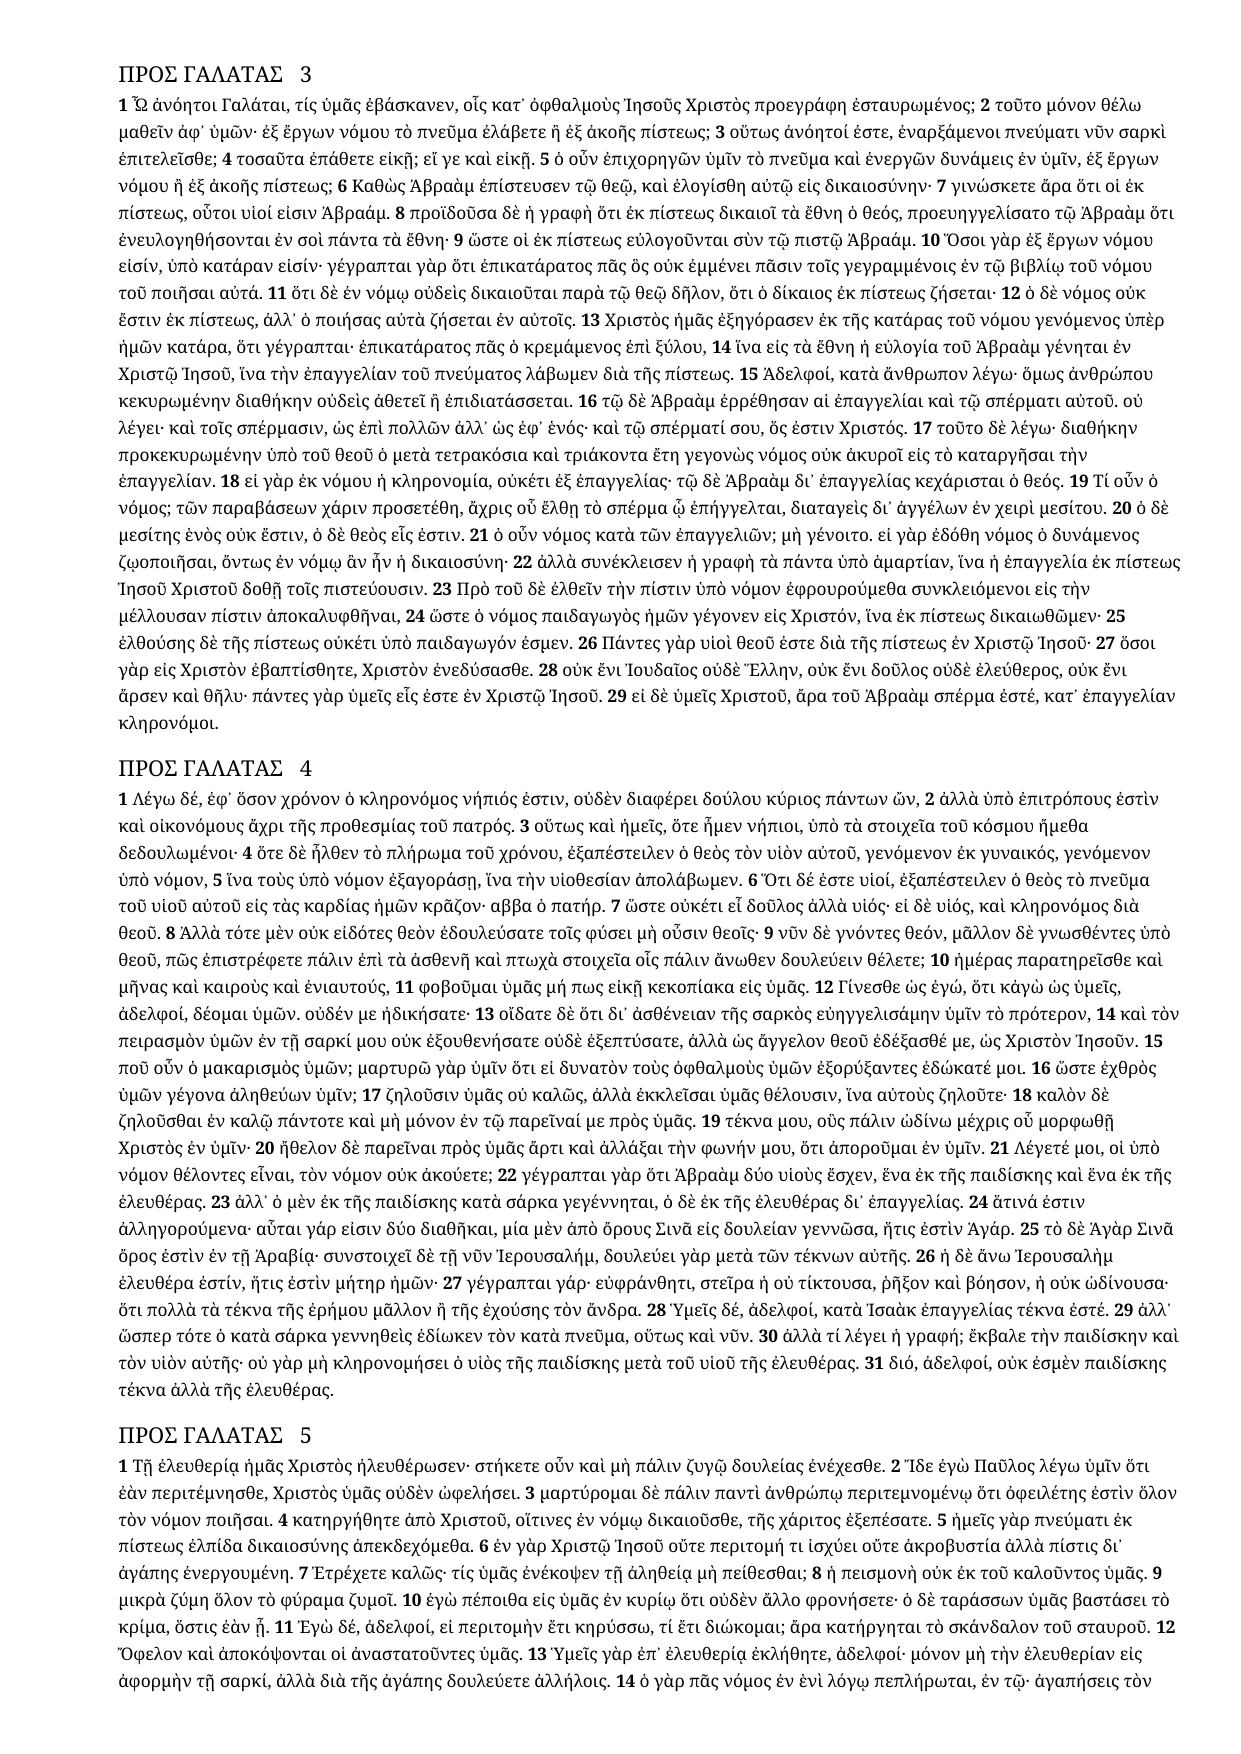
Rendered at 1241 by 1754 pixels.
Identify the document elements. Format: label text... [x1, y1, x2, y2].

text ΠΡΟΣ ΓΑΛΑΤΑΣ 3 [118, 59, 1181, 89]
text ΠΡΟΣ ΓΑΛΑΤΑΣ 5 [118, 1420, 1181, 1449]
text 1 Ὦ ἀνόητοι Γαλάται, τίς ὑμᾶς ἐβάσκανεν, οἷς κατ᾽ ὀφθαλμοὺς Ἰησοῦς Χριστὸς προεγράφη ἐσταυρωμένος; 2 τοῦτο μόνον θέλω μαθεῖν ἀφ᾽ ὑμῶν· ἐξ ἔργων νόμου τὸ πνεῦμα ἐλάβετε ἢ ἐξ ἀκοῆς πίστεως; 3 οὕτως ἀνόητοί ἐστε, ἐναρξάμενοι πνεύματι νῦν σαρκὶ ἐπιτελεῖσθε; 4 τοσαῦτα ἐπάθετε εἰκῇ; εἴ γε καὶ εἰκῇ. 5 ὁ οὖν ἐπιχορηγῶν ὑμῖν τὸ πνεῦμα καὶ ἐνεργῶν δυνάμεις ἐν ὑμῖν, ἐξ ἔργων νόμου ἢ ἐξ ἀκοῆς πίστεως; 6 Καθὼς Ἀβραὰμ ἐπίστευσεν τῷ θεῷ, καὶ ἐλογίσθη αὐτῷ εἰς δικαιοσύνην· 7 γινώσκετε ἄρα ὅτι οἱ ἐκ πίστεως, οὗτοι υἱοί εἰσιν Ἀβραάμ. 8 προϊδοῦσα δὲ ἡ γραφὴ ὅτι ἐκ πίστεως δικαιοῖ τὰ ἔθνη ὁ θεός, προευηγγελίσατο τῷ Ἀβραὰμ ὅτι ἐνευλογηθήσονται ἐν σοὶ πάντα τὰ ἔθνη· 9 ὥστε οἱ ἐκ πίστεως εὐλογοῦνται σὺν τῷ πιστῷ Ἀβραάμ. 10 Ὅσοι γὰρ ἐξ ἔργων νόμου εἰσίν, ὑπὸ κατάραν εἰσίν· γέγραπται γὰρ ὅτι ἐπικατάρατος πᾶς ὃς οὐκ ἐμμένει πᾶσιν τοῖς γεγραμμένοις ἐν τῷ βιβλίῳ τοῦ νόμου τοῦ ποιῆσαι αὐτά. 11 ὅτι δὲ ἐν νόμῳ οὐδεὶς δικαιοῦται παρὰ τῷ θεῷ δῆλον, ὅτι ὁ δίκαιος ἐκ πίστεως ζήσεται· 12 ὁ δὲ νόμος οὐκ ἔστιν ἐκ πίστεως, ἀλλ᾽ ὁ ποιήσας αὐτὰ ζήσεται ἐν αὐτοῖς. 13 Χριστὸς ἡμᾶς ἐξηγόρασεν ἐκ τῆς κατάρας τοῦ νόμου γενόμενος ὑπὲρ ἡμῶν κατάρα, ὅτι γέγραπται· ἐπικατάρατος πᾶς ὁ κρεμάμενος ἐπὶ ξύλου, 14 ἵνα εἰς τὰ ἔθνη ἡ εὐλογία τοῦ Ἀβραὰμ γένηται ἐν Χριστῷ Ἰησοῦ, ἵνα τὴν ἐπαγγελίαν τοῦ πνεύματος λάβωμεν διὰ τῆς πίστεως. 15 Ἀδελφοί, κατὰ ἄνθρωπον λέγω· ὅμως ἀνθρώπου κεκυρωμένην διαθήκην οὐδεὶς ἀθετεῖ ἢ ἐπιδιατάσσεται. 16 τῷ δὲ Ἀβραὰμ ἐρρέθησαν αἱ ἐπαγγελίαι καὶ τῷ σπέρματι αὐτοῦ. οὐ λέγει· καὶ τοῖς σπέρμασιν, ὡς ἐπὶ πολλῶν ἀλλ᾽ ὡς ἐφ᾽ ἑνός· καὶ τῷ σπέρματί σου, ὅς ἐστιν Χριστός. 17 τοῦτο δὲ λέγω· διαθήκην προκεκυρωμένην ὑπὸ τοῦ θεοῦ ὁ μετὰ τετρακόσια καὶ τριάκοντα ἔτη γεγονὼς νόμος οὐκ ἀκυροῖ εἰς τὸ καταργῆσαι τὴν ἐπαγγελίαν. 18 εἰ γὰρ ἐκ νόμου ἡ κληρονομία, οὐκέτι ἐξ ἐπαγγελίας· τῷ δὲ Ἀβραὰμ δι᾽ ἐπαγγελίας κεχάρισται ὁ θεός. 19 Τί οὖν ὁ νόμος; τῶν παραβάσεων χάριν προσετέθη, ἄχρις οὗ ἔλθῃ τὸ σπέρμα ᾧ ἐπήγγελται, διαταγεὶς δι᾽ ἀγγέλων ἐν χειρὶ μεσίτου. 20 ὁ δὲ μεσίτης ἑνὸς οὐκ ἔστιν, ὁ δὲ θεὸς εἷς ἐστιν. 21 ὁ οὖν νόμος κατὰ τῶν ἐπαγγελιῶν; μὴ γένοιτο. εἰ γὰρ ἐδόθη νόμος ὁ δυνάμενος ζῳοποιῆσαι, ὄντως ἐν νόμῳ ἂν ἦν ἡ δικαιοσύνη· 22 ἀλλὰ συνέκλεισεν ἡ γραφὴ τὰ πάντα ὑπὸ ἁμαρτίαν, ἵνα ἡ ἐπαγγελία ἐκ πίστεως Ἰησοῦ Χριστοῦ δοθῇ τοῖς πιστεύουσιν. 23 Πρὸ τοῦ δὲ ἐλθεῖν τὴν πίστιν ὑπὸ νόμον ἐφρουρούμεθα συνκλειόμενοι εἰς τὴν μέλλουσαν πίστιν ἀποκαλυφθῆναι, 24 ὥστε ὁ νόμος παιδαγωγὸς ἡμῶν γέγονεν εἰς Χριστόν, ἵνα ἐκ πίστεως δικαιωθῶμεν· 25 ἐλθούσης δὲ τῆς πίστεως οὐκέτι ὑπὸ παιδαγωγόν ἐσμεν. 26 Πάντες γὰρ υἱοὶ θεοῦ ἐστε διὰ τῆς πίστεως ἐν Χριστῷ Ἰησοῦ· 27 ὅσοι γὰρ εἰς Χριστὸν ἐβαπτίσθητε, Χριστὸν ἐνεδύσασθε. 28 οὐκ ἔνι Ἰουδαῖος οὐδὲ Ἕλλην, οὐκ ἔνι δοῦλος οὐδὲ ἐλεύθερος, οὐκ ἔνι ἄρσεν καὶ θῆλυ· πάντες γὰρ ὑμεῖς εἷς ἐστε ἐν Χριστῷ Ἰησοῦ. 29 εἰ δὲ ὑμεῖς Χριστοῦ, ἄρα τοῦ Ἀβραὰμ σπέρμα ἐστέ, κατ᾽ ἐπαγγελίαν κληρονόμοι. [118, 93, 1181, 735]
text ΠΡΟΣ ΓΑΛΑΤΑΣ 4 [118, 753, 1181, 783]
text 1 Λέγω δέ, ἐφ᾽ ὅσον χρόνον ὁ κληρονόμος νήπιός ἐστιν, οὐδὲν διαφέρει δούλου κύριος πάντων ὤν, 2 ἀλλὰ ὑπὸ ἐπιτρόπους ἐστὶν καὶ οἰκονόμους ἄχρι τῆς προθεσμίας τοῦ πατρός. 3 οὕτως καὶ ἡμεῖς, ὅτε ἦμεν νήπιοι, ὑπὸ τὰ στοιχεῖα τοῦ κόσμου ἤμεθα δεδουλωμένοι· 4 ὅτε δὲ ἦλθεν τὸ πλήρωμα τοῦ χρόνου, ἐξαπέστειλεν ὁ θεὸς τὸν υἱὸν αὐτοῦ, γενόμενον ἐκ γυναικός, γενόμενον ὑπὸ νόμον, 5 ἵνα τοὺς ὑπὸ νόμον ἐξαγοράσῃ, ἵνα τὴν υἱοθεσίαν ἀπολάβωμεν. 6 Ὅτι δέ ἐστε υἱοί, ἐξαπέστειλεν ὁ θεὸς τὸ πνεῦμα τοῦ υἱοῦ αὐτοῦ εἰς τὰς καρδίας ἡμῶν κρᾶζον· αββα ὁ πατήρ. 7 ὥστε οὐκέτι εἶ δοῦλος ἀλλὰ υἱός· εἰ δὲ υἱός, καὶ κληρονόμος διὰ θεοῦ. 8 Ἀλλὰ τότε μὲν οὐκ εἰδότες θεὸν ἐδουλεύσατε τοῖς φύσει μὴ οὖσιν θεοῖς· 9 νῦν δὲ γνόντες θεόν, μᾶλλον δὲ γνωσθέντες ὑπὸ θεοῦ, πῶς ἐπιστρέφετε πάλιν ἐπὶ τὰ ἀσθενῆ καὶ πτωχὰ στοιχεῖα οἷς πάλιν ἄνωθεν δουλεύειν θέλετε; 10 ἡμέρας παρατηρεῖσθε καὶ μῆνας καὶ καιροὺς καὶ ἐνιαυτούς, 11 φοβοῦμαι ὑμᾶς μή πως εἰκῇ κεκοπίακα εἰς ὑμᾶς. 12 Γίνεσθε ὡς ἐγώ, ὅτι κἀγὼ ὡς ὑμεῖς, ἀδελφοί, δέομαι ὑμῶν. οὐδέν με ἠδικήσατε· 13 οἴδατε δὲ ὅτι δι᾽ ἀσθένειαν τῆς σαρκὸς εὐηγγελισάμην ὑμῖν τὸ πρότερον, 14 καὶ τὸν πειρασμὸν ὑμῶν ἐν τῇ σαρκί μου οὐκ ἐξουθενήσατε οὐδὲ ἐξεπτύσατε, ἀλλὰ ὡς ἄγγελον θεοῦ ἐδέξασθέ με, ὡς Χριστὸν Ἰησοῦν. 15 ποῦ οὖν ὁ μακαρισμὸς ὑμῶν; μαρτυρῶ γὰρ ὑμῖν ὅτι εἰ δυνατὸν τοὺς ὀφθαλμοὺς ὑμῶν ἐξορύξαντες ἐδώκατέ μοι. 16 ὥστε ἐχθρὸς ὑμῶν γέγονα ἀληθεύων ὑμῖν; 17 ζηλοῦσιν ὑμᾶς οὐ καλῶς, ἀλλὰ ἐκκλεῖσαι ὑμᾶς θέλουσιν, ἵνα αὐτοὺς ζηλοῦτε· 18 καλὸν δὲ ζηλοῦσθαι ἐν καλῷ πάντοτε καὶ μὴ μόνον ἐν τῷ παρεῖναί με πρὸς ὑμᾶς. 19 τέκνα μου, οὓς πάλιν ὠδίνω μέχρις οὗ μορφωθῇ Χριστὸς ἐν ὑμῖν· 20 ἤθελον δὲ παρεῖναι πρὸς ὑμᾶς ἄρτι καὶ ἀλλάξαι τὴν φωνήν μου, ὅτι ἀποροῦμαι ἐν ὑμῖν. 21 Λέγετέ μοι, οἱ ὑπὸ νόμον θέλοντες εἶναι, τὸν νόμον οὐκ ἀκούετε; 22 γέγραπται γὰρ ὅτι Ἀβραὰμ δύο υἱοὺς ἔσχεν, ἕνα ἐκ τῆς παιδίσκης καὶ ἕνα ἐκ τῆς ἐλευθέρας. 23 ἀλλ᾽ ὁ μὲν ἐκ τῆς παιδίσκης κατὰ σάρκα γεγέννηται, ὁ δὲ ἐκ τῆς ἐλευθέρας δι᾽ ἐπαγγελίας. 24 ἅτινά ἐστιν ἀλληγορούμενα· αὗται γάρ εἰσιν δύο διαθῆκαι, μία μὲν ἀπὸ ὄρους Σινᾶ εἰς δουλείαν γεννῶσα, ἥτις ἐστὶν Ἁγάρ. 25 τὸ δὲ Ἁγὰρ Σινᾶ ὄρος ἐστὶν ἐν τῇ Ἀραβίᾳ· συνστοιχεῖ δὲ τῇ νῦν Ἰερουσαλήμ, δουλεύει γὰρ μετὰ τῶν τέκνων αὐτῆς. 26 ἡ δὲ ἄνω Ἰερουσαλὴμ ἐλευθέρα ἐστίν, ἥτις ἐστὶν μήτηρ ἡμῶν· 27 γέγραπται γάρ· εὐφράνθητι, στεῖρα ἡ οὐ τίκτουσα, ῥῆξον καὶ βόησον, ἡ οὐκ ὠδίνουσα· ὅτι πολλὰ τὰ τέκνα τῆς ἐρήμου μᾶλλον ἢ τῆς ἐχούσης τὸν ἄνδρα. 28 Ὑμεῖς δέ, ἀδελφοί, κατὰ Ἰσαὰκ ἐπαγγελίας τέκνα ἐστέ. 29 ἀλλ᾽ ὥσπερ τότε ὁ κατὰ σάρκα γεννηθεὶς ἐδίωκεν τὸν κατὰ πνεῦμα, οὕτως καὶ νῦν. 30 ἀλλὰ τί λέγει ἡ γραφή; ἔκβαλε τὴν παιδίσκην καὶ τὸν υἱὸν αὐτῆς· οὐ γὰρ μὴ κληρονομήσει ὁ υἱὸς τῆς παιδίσκης μετὰ τοῦ υἱοῦ τῆς ἐλευθέρας. 31 διό, ἀδελφοί, οὐκ ἐσμὲν παιδίσκης τέκνα ἀλλὰ τῆς ἐλευθέρας. [118, 787, 1181, 1402]
text 1 Τῇ ἐλευθερίᾳ ἡμᾶς Χριστὸς ἠλευθέρωσεν· στήκετε οὖν καὶ μὴ πάλιν ζυγῷ δουλείας ἐνέχεσθε. 2 Ἴδε ἐγὼ Παῦλος λέγω ὑμῖν ὅτι ἐὰν περιτέμνησθε, Χριστὸς ὑμᾶς οὐδὲν ὠφελήσει. 3 μαρτύρομαι δὲ πάλιν παντὶ ἀνθρώπῳ περιτεμνομένῳ ὅτι ὀφειλέτης ἐστὶν ὅλον τὸν νόμον ποιῆσαι. 4 κατηργήθητε ἀπὸ Χριστοῦ, οἵτινες ἐν νόμῳ δικαιοῦσθε, τῆς χάριτος ἐξεπέσατε. 5 ἡμεῖς γὰρ πνεύματι ἐκ πίστεως ἐλπίδα δικαιοσύνης ἀπεκδεχόμεθα. 6 ἐν γὰρ Χριστῷ Ἰησοῦ οὔτε περιτομή τι ἰσχύει οὔτε ἀκροβυστία ἀλλὰ πίστις δι᾽ ἀγάπης ἐνεργουμένη. 7 Ἐτρέχετε καλῶς· τίς ὑμᾶς ἐνέκοψεν τῇ ἀληθείᾳ μὴ πείθεσθαι; 8 ἡ πεισμονὴ οὐκ ἐκ τοῦ καλοῦντος ὑμᾶς. 9 μικρὰ ζύμη ὅλον τὸ φύραμα ζυμοῖ. 10 ἐγὼ πέποιθα εἰς ὑμᾶς ἐν κυρίῳ ὅτι οὐδὲν ἄλλο φρονήσετε· ὁ δὲ ταράσσων ὑμᾶς βαστάσει τὸ κρίμα, ὅστις ἐὰν ᾖ. 11 Ἐγὼ δέ, ἀδελφοί, εἰ περιτομὴν ἔτι κηρύσσω, τί ἔτι διώκομαι; ἄρα κατήργηται τὸ σκάνδαλον τοῦ σταυροῦ. 12 Ὄφελον καὶ ἀποκόψονται οἱ ἀναστατοῦντες ὑμᾶς. 13 Ὑμεῖς γὰρ ἐπ᾽ ἐλευθερίᾳ ἐκλήθητε, ἀδελφοί· μόνον μὴ τὴν ἐλευθερίαν εἰς ἀφορμὴν τῇ σαρκί, ἀλλὰ διὰ τῆς ἀγάπης δουλεύετε ἀλλήλοις. 14 ὁ γὰρ πᾶς νόμος ἐν ἑνὶ λόγῳ πεπλήρωται, ἐν τῷ· ἀγαπήσεις τὸν [118, 1454, 1181, 1692]
